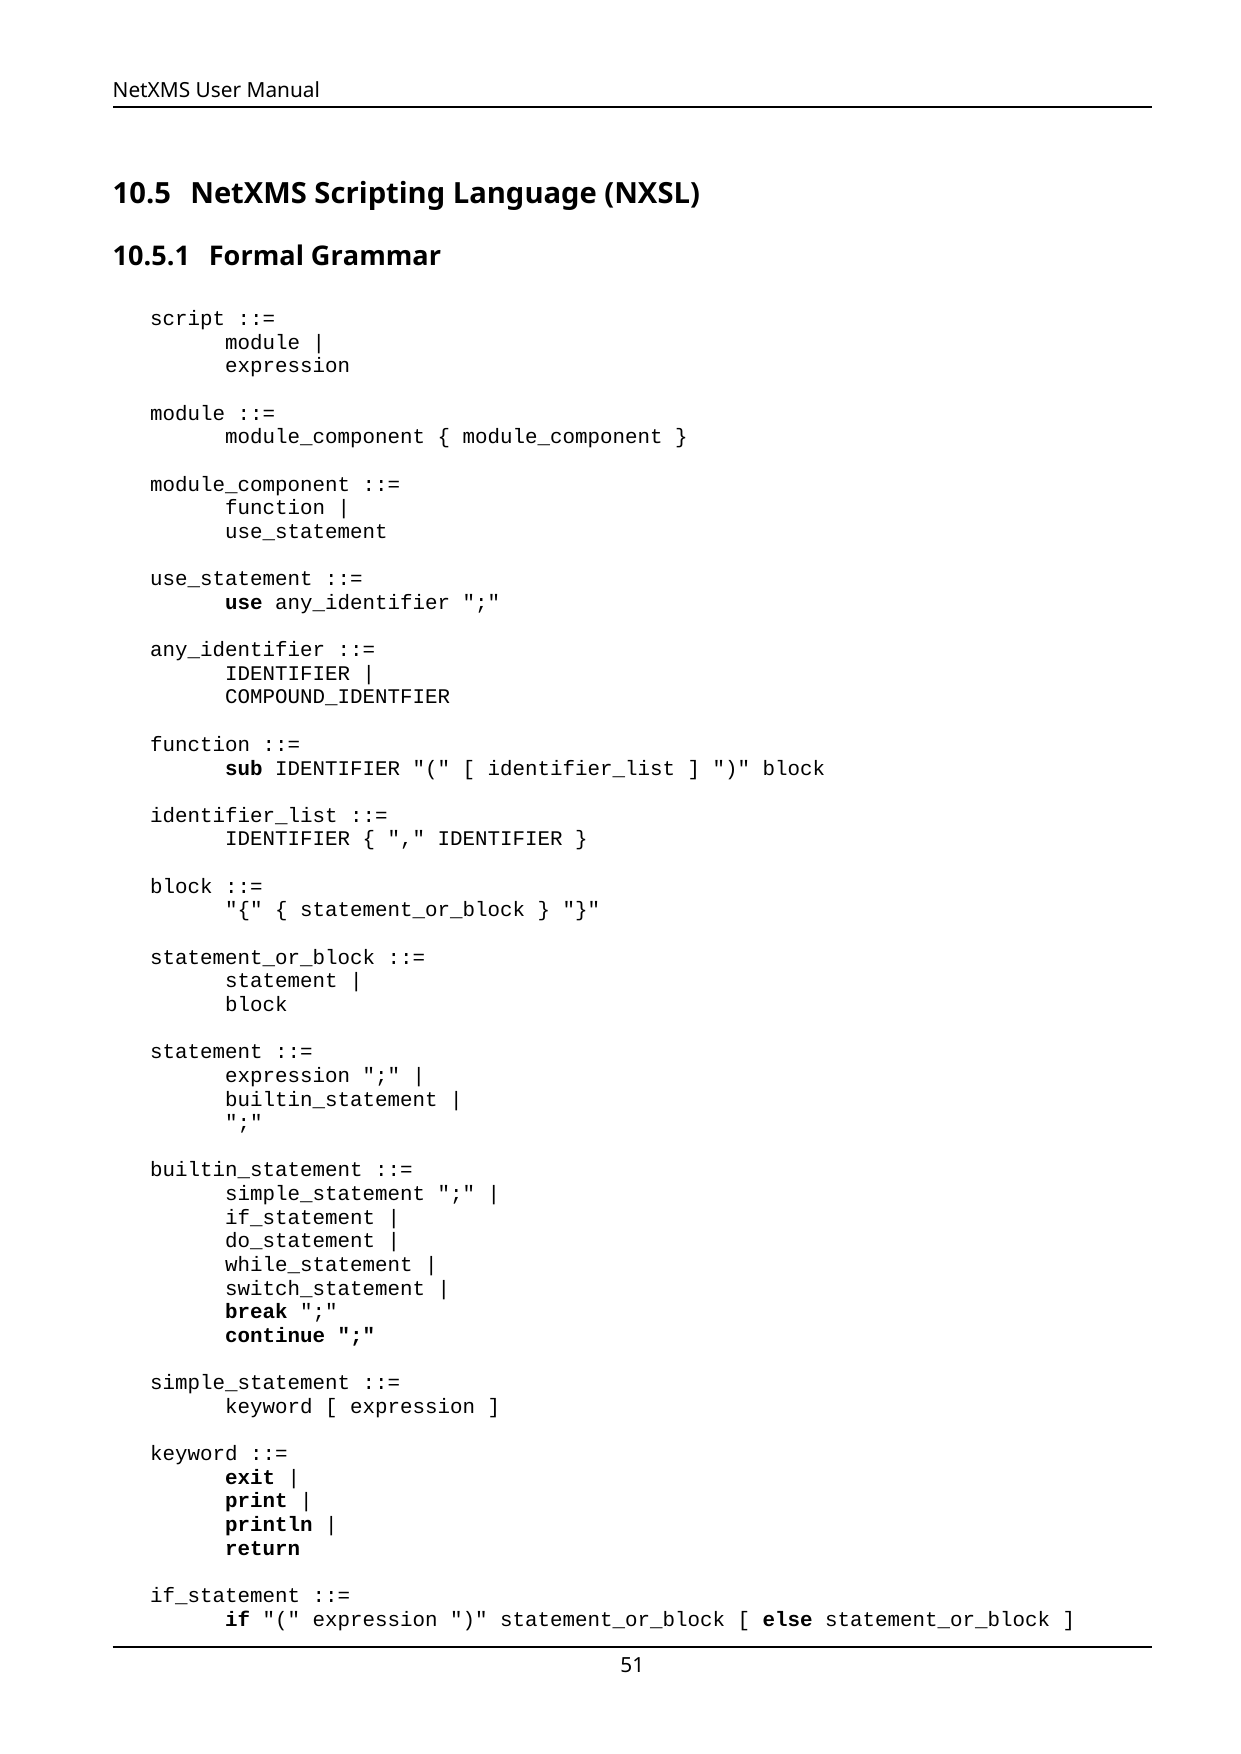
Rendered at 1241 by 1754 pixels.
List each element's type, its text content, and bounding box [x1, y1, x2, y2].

subtitle Formal Grammar [112, 237, 1152, 273]
text statement ::= [150, 1041, 1152, 1065]
text while_statement | [150, 1254, 1152, 1278]
text expression [150, 356, 1152, 379]
text print | [150, 1491, 1152, 1514]
text simple_statement ";" | [150, 1183, 1152, 1207]
text block ::= [150, 876, 1152, 899]
text keyword [ expression ] [150, 1396, 1152, 1419]
text module_component ::= [150, 474, 1152, 497]
text function ::= [150, 734, 1152, 757]
text ";" [150, 1112, 1152, 1136]
subtitle NetXMS Scripting Language (NXSL) [112, 172, 1152, 212]
text function | [150, 497, 1152, 521]
text IDENTIFIER { "," IDENTIFIER } [150, 828, 1152, 852]
text do_statement | [150, 1230, 1152, 1254]
text module | [150, 332, 1152, 356]
text return [150, 1538, 1152, 1561]
text module ::= [150, 403, 1152, 426]
text use_statement [150, 521, 1152, 545]
text script ::= [150, 308, 1152, 332]
text if_statement | [150, 1207, 1152, 1230]
text identifier_list ::= [150, 805, 1152, 828]
text statement | [150, 970, 1152, 994]
text statement_or_block ::= [150, 947, 1152, 970]
text "{" { statement_or_block } "}" [150, 899, 1152, 923]
text builtin_statement ::= [150, 1159, 1152, 1183]
text keyword ::= [150, 1443, 1152, 1467]
text builtin_statement | [150, 1088, 1152, 1112]
text if "(" expression ")" statement_or_block [ else statement_or_block ] [150, 1609, 1152, 1632]
text continue ";" [150, 1325, 1152, 1349]
text simple_statement ::= [150, 1372, 1152, 1396]
text exit | [150, 1467, 1152, 1491]
text COMPOUND_IDENTFIER [150, 687, 1152, 710]
text break ";" [150, 1301, 1152, 1325]
text println | [150, 1514, 1152, 1538]
text if_statement ::= [150, 1585, 1152, 1609]
text expression ";" | [150, 1065, 1152, 1088]
text use_statement ::= [150, 568, 1152, 592]
text switch_statement | [150, 1278, 1152, 1301]
text use any_identifier ";" [150, 592, 1152, 616]
text IDENTIFIER | [150, 663, 1152, 687]
text sub IDENTIFIER "(" [ identifier_list ] ")" block [150, 757, 1152, 781]
text any_identifier ::= [150, 639, 1152, 663]
text block [150, 994, 1152, 1018]
text module_component { module_component } [150, 426, 1152, 450]
